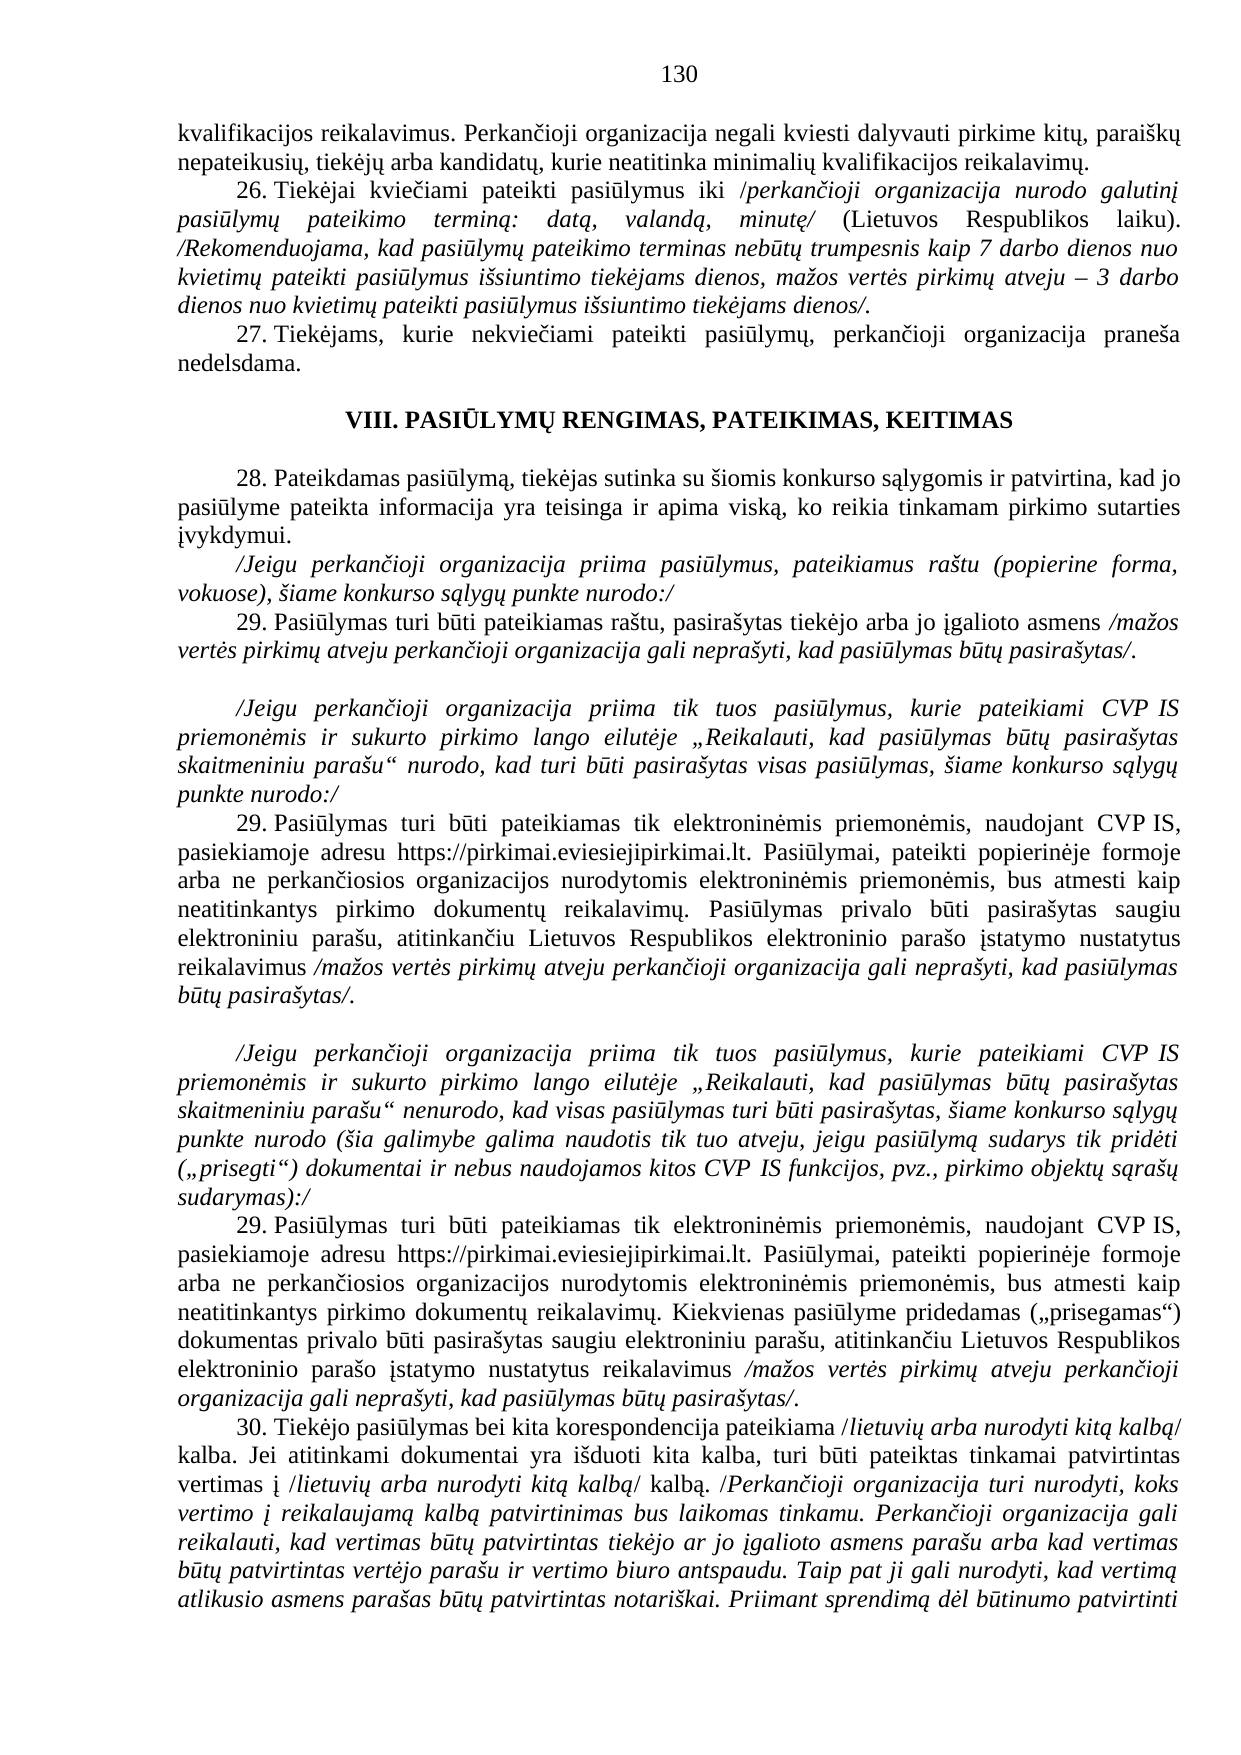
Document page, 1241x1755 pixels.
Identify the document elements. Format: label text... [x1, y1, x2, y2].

text 30. Tiekėjo pasiūlymas bei kita korespondencija pateikiama /lietuvių arba nurodyti kitą kalbą/ kalba. Jei atitinkami dokumentai yra išduoti kita kalba, turi būti pateiktas tinkamai patvirtintas vertimas į /lietuvių arba nurodyti kitą kalbą/ kalbą. /Perkančioji organizacija turi nurodyti, koks vertimo į reikalaujamą kalbą patvirtinimas bus laikomas tinkamu. Perkančioji organizacija gali reikalauti, kad vertimas būtų patvirtintas tiekėjo ar jo įgalioto asmens parašu arba kad vertimas būtų patvirtintas vertėjo parašu ir vertimo biuro antspaudu. Taip pat ji gali nurodyti, kad vertimą atlikusio asmens parašas būtų patvirtintas notariškai. Priimant sprendimą dėl būtinumo patvirtinti [177, 1412, 1181, 1613]
text 29. Pasiūlymas turi būti pateikiamas raštu, pasirašytas tiekėjo arba jo įgalioto asmens /mažos vertės pirkimų atveju perkančioji organizacija gali neprašyti, kad pasiūlymas būtų pasirašytas/. [177, 607, 1181, 664]
text 26. Tiekėjai kviečiami pateikti pasiūlymus iki /perkančioji organizacija nurodo galutinį pasiūlymų pateikimo terminą: datą, valandą, minutę/ (Lietuvos Respublikos laiku). /Rekomenduojama, kad pasiūlymų pateikimo terminas nebūtų trumpesnis kaip 7 darbo dienos nuo kvietimų pateikti pasiūlymus išsiuntimo tiekėjams dienos, mažos vertės pirkimų atveju – 3 darbo dienos nuo kvietimų pateikti pasiūlymus išsiuntimo tiekėjams dienos/. [177, 176, 1181, 319]
text 27. Tiekėjams, kurie nekviečiami pateikti pasiūlymų, perkančioji organizacija praneša nedelsdama. [177, 319, 1181, 377]
text /Jeigu perkančioji organizacija priima pasiūlymus, pateikiamus raštu (popierine forma, vokuose), šiame konkurso sąlygų punkte nurodo:/ [177, 549, 1181, 607]
text 29. Pasiūlymas turi būti pateikiamas tik elektroninėmis priemonėmis, naudojant CVP IS, pasiekiamoje adresu https://pirkimai.eviesiejipirkimai.lt. Pasiūlymai, pateikti popierinėje formoje arba ne perkančiosios organizacijos nurodytomis elektroninėmis priemonėmis, bus atmesti kaip neatitinkantys pirkimo dokumentų reikalavimų. Kiekvienas pasiūlyme pridedamas („prisegamas“) dokumentas privalo būti pasirašytas saugiu elektroniniu parašu, atitinkančiu Lietuvos Respublikos elektroninio parašo įstatymo nustatytus reikalavimus /mažos vertės pirkimų atveju perkančioji organizacija gali neprašyti, kad pasiūlymas būtų pasirašytas/. [177, 1211, 1181, 1412]
text VIII. PASIŪLYMŲ RENGIMAS, PATEIKIMAS, KEITIMAS [177, 406, 1181, 434]
text 29. Pasiūlymas turi būti pateikiamas tik elektroninėmis priemonėmis, naudojant CVP IS, pasiekiamoje adresu https://pirkimai.eviesiejipirkimai.lt. Pasiūlymai, pateikti popierinėje formoje arba ne perkančiosios organizacijos nurodytomis elektroninėmis priemonėmis, bus atmesti kaip neatitinkantys pirkimo dokumentų reikalavimų. Pasiūlymas privalo būti pasirašytas saugiu elektroniniu parašu, atitinkančiu Lietuvos Respublikos elektroninio parašo įstatymo nustatytus reikalavimus /mažos vertės pirkimų atveju perkančioji organizacija gali neprašyti, kad pasiūlymas būtų pasirašytas/. [177, 808, 1181, 1009]
text /Jeigu perkančioji organizacija priima tik tuos pasiūlymus, kurie pateikiami CVP IS priemonėmis ir sukurto pirkimo lango eilutėje „Reikalauti, kad pasiūlymas būtų pasirašytas skaitmeniniu parašu“ nurodo, kad turi būti pasirašytas visas pasiūlymas, šiame konkurso sąlygų punkte nurodo:/ [177, 693, 1181, 808]
text /Jeigu perkančioji organizacija priima tik tuos pasiūlymus, kurie pateikiami CVP IS priemonėmis ir sukurto pirkimo lango eilutėje „Reikalauti, kad pasiūlymas būtų pasirašytas skaitmeniniu parašu“ nenurodo, kad visas pasiūlymas turi būti pasirašytas, šiame konkurso sąlygų punkte nurodo (šia galimybe galima naudotis tik tuo atveju, jeigu pasiūlymą sudarys tik pridėti („prisegti“) dokumentai ir nebus naudojamos kitos CVP IS funkcijos, pvz., pirkimo objektų sąrašų sudarymas):/ [177, 1038, 1181, 1211]
text kvalifikacijos reikalavimus. Perkančioji organizacija negali kviesti dalyvauti pirkime kitų, paraiškų nepateikusių, tiekėjų arba kandidatų, kurie neatitinka minimalių kvalifikacijos reikalavimų. [177, 118, 1181, 176]
text 28. Pateikdamas pasiūlymą, tiekėjas sutinka su šiomis konkurso sąlygomis ir patvirtina, kad jo pasiūlyme pateikta informacija yra teisinga ir apima viską, ko reikia tinkamam pirkimo sutarties įvykdymui. [177, 463, 1181, 549]
